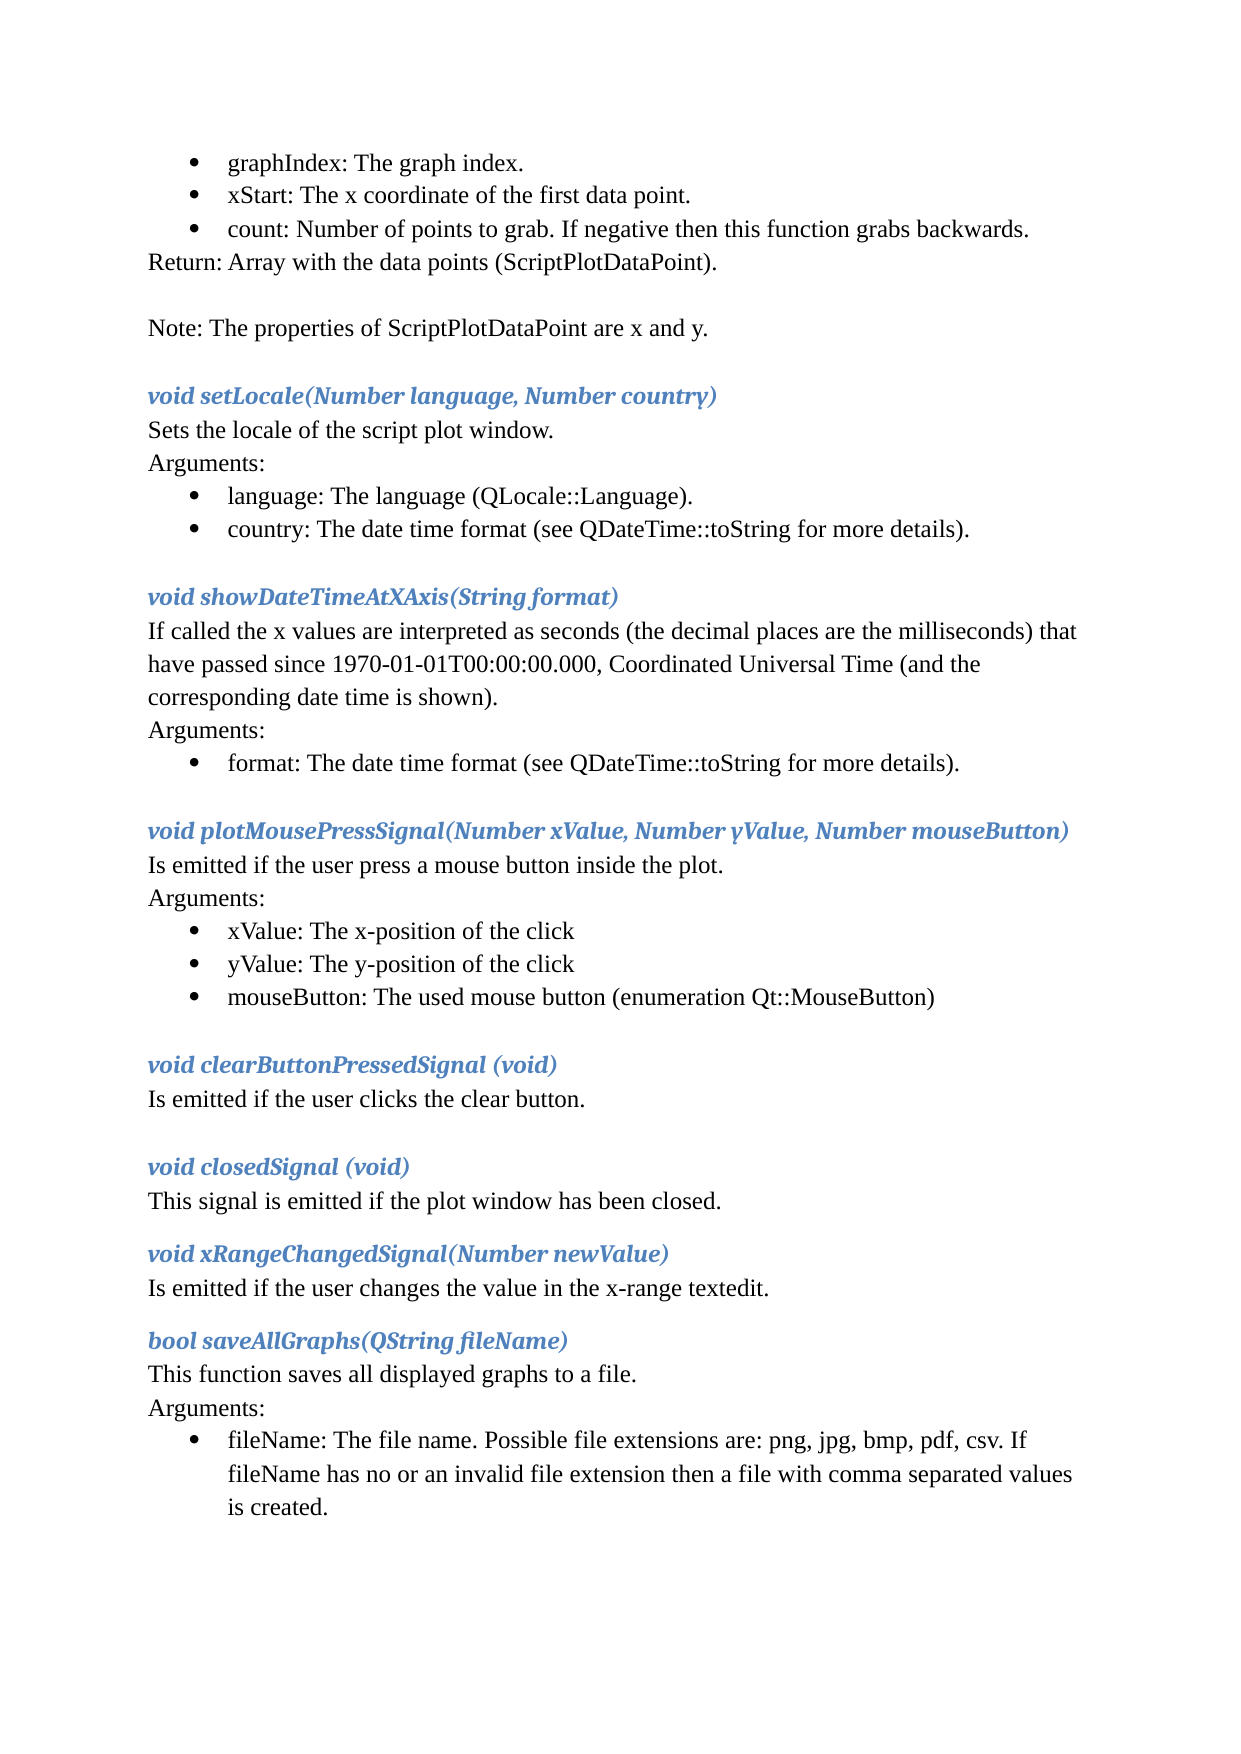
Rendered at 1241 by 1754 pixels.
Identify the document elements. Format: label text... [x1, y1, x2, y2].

text Is emitted if the user press a mouse button inside the plot. [148, 850, 1093, 878]
subtitle bool saveAllGraphs(QString fileName) [148, 1327, 1093, 1355]
text Arguments: [148, 448, 1093, 476]
text Is emitted if the user changes the value in the x-range textedit. [148, 1273, 1093, 1301]
list mouseButton: The used mouse button (enumeration Qt::MouseButton) [190, 982, 1093, 1011]
list xStart: The x coordinate of the first data point. [190, 181, 1093, 209]
subtitle void setLocale(Number language, Number country) [148, 382, 1093, 410]
list count: Number of points to grab. If negative then this function grabs backwards. [190, 214, 1093, 242]
text This signal is emitted if the plot window has been closed. [148, 1186, 1093, 1214]
subtitle void plotMousePressSignal(Number xValue, Number yValue, Number mouseButton) [148, 817, 1093, 846]
text If called the x values are interpreted as seconds (the decimal places are the milliseconds) that have passed since 1970-01-01T00:00:00.000, Coordinated Universal Time (and the corresponding date time is shown). [148, 616, 1093, 711]
subtitle void xRangeChangedSignal(Number newValue) [148, 1240, 1093, 1268]
text This function saves all displayed graphs to a file. [148, 1359, 1093, 1388]
text Arguments: [148, 715, 1093, 743]
list country: The date time format (see QDateTime::toString for more details). [190, 514, 1093, 542]
list language: The language (QLocale::Language). [190, 481, 1093, 509]
list graphIndex: The graph index. [190, 148, 1093, 176]
list yValue: The y-position of the click [190, 949, 1093, 978]
text Arguments: [148, 1393, 1093, 1421]
list format: The date time format (see QDateTime::toString for more details). [190, 748, 1093, 777]
subtitle void clearButtonPressedSignal (void) [148, 1051, 1093, 1079]
list fileName: The file name. Possible file extensions are: png, jpg, bmp, pdf, csv. If fileName has no or an invalid file extension then a file with comma separated values is created. [190, 1426, 1093, 1520]
subtitle void closedSignal (void) [148, 1153, 1093, 1182]
text Arguments: [148, 883, 1093, 912]
subtitle void showDateTimeAtXAxis(String format) [148, 583, 1093, 611]
list Note: The properties of ScriptPlotDataPoint are x and y. [148, 313, 1093, 341]
text Sets the locale of the script plot window. [148, 415, 1093, 443]
list Return: Array with the data points (ScriptPlotDataPoint). [148, 247, 1093, 275]
text Is emitted if the user clicks the clear button. [148, 1084, 1093, 1113]
list xValue: The x-position of the click [190, 916, 1093, 944]
